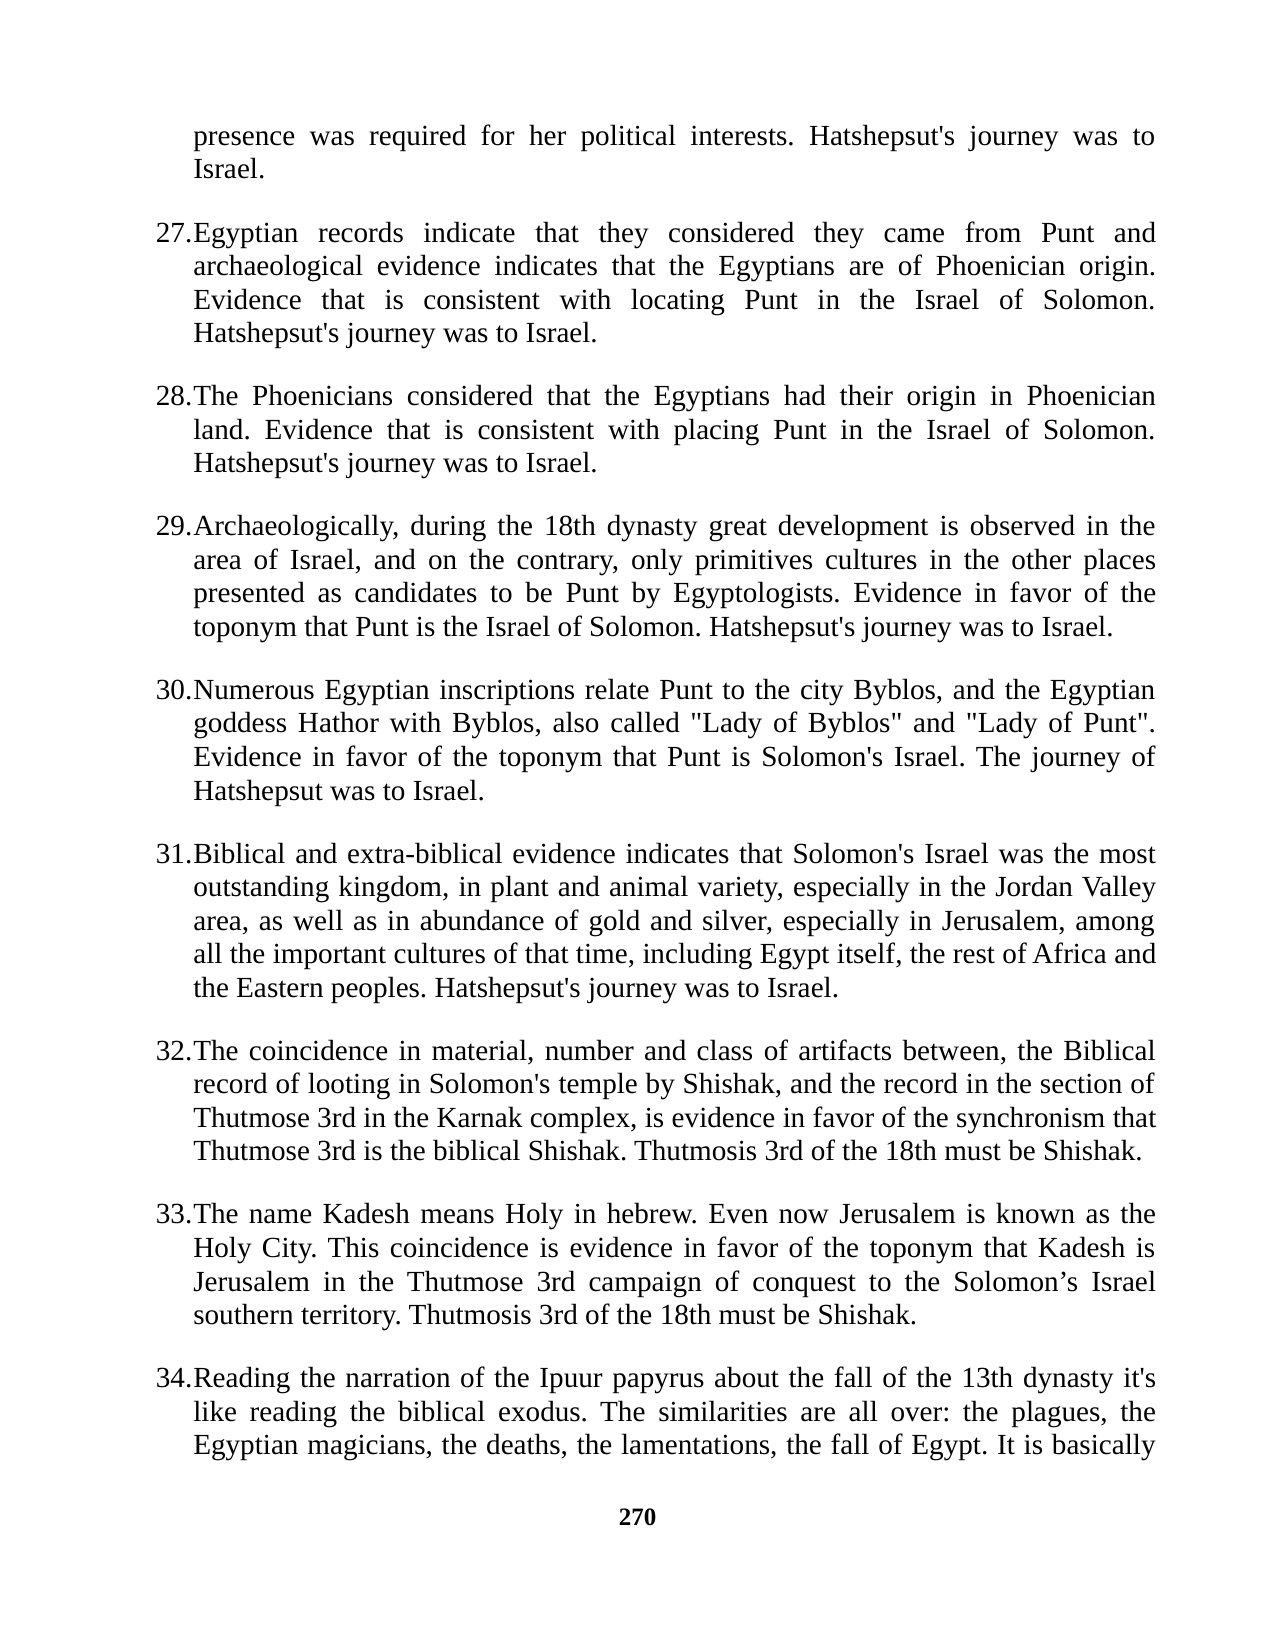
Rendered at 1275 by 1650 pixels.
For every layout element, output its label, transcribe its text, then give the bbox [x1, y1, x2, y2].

list Archaeologically, during the 18th dynasty great development is observed in the area of Israel, and on the contrary, only primitives cultures in the other places presented as candidates to be Punt by Egyptologists. Evidence in favor of the toponym that Punt is the Israel of Solomon. Hatshepsut's journey was to Israel. [156, 508, 1157, 643]
list Egyptian records indicate that they considered they came from Punt and archaeological evidence indicates that the Egyptians are of Phoenician origin. Evidence that is consistent with locating Punt in the Israel of Solomon. Hatshepsut's journey was to Israel. [156, 215, 1157, 349]
list The Phoenicians considered that the Egyptians had their origin in Phoenician land. Evidence that is consistent with placing Punt in the Israel of Solomon. Hatshepsut's journey was to Israel. [156, 378, 1157, 479]
list Biblical and extra-biblical evidence indicates that Solomon's Israel was the most outstanding kingdom, in plant and animal variety, especially in the Jordan Valley area, as well as in abundance of gold and silver, especially in Jerusalem, among all the important cultures of that time, including Egypt itself, the rest of Africa and the Eastern peoples. Hatshepsut's journey was to Israel. [156, 836, 1157, 1003]
list presence was required for her political interests. Hatshepsut's journey was to Israel. [156, 118, 1157, 185]
list Reading the narration of the Ipuur papyrus about the fall of the 13th dynasty it's like reading the biblical exodus. The similarities are all over: the plagues, the Egyptian magicians, the deaths, the lamentations, the fall of Egypt. It is basically [156, 1360, 1157, 1461]
list The coincidence in material, number and class of artifacts between, the Biblical record of looting in Solomon's temple by Shishak, and the record in the section of Thutmose 3rd in the Karnak complex, is evidence in favor of the synchronism that Thutmose 3rd is the biblical Shishak. Thutmosis 3rd of the 18th must be Shishak. [156, 1033, 1157, 1167]
list The name Kadesh means Holy in hebrew. Even now Jerusalem is known as the Holy City. This coincidence is evidence in favor of the toponym that Kadesh is Jerusalem in the Thutmose 3rd campaign of conquest to the Solomon’s Israel southern territory. Thutmosis 3rd of the 18th must be Shishak. [156, 1197, 1157, 1331]
list Numerous Egyptian inscriptions relate Punt to the city Byblos, and the Egyptian goddess Hathor with Byblos, also called "Lady of Byblos" and "Lady of Punt". Evidence in favor of the toponym that Punt is Solomon's Israel. The journey of Hatshepsut was to Israel. [156, 672, 1157, 806]
